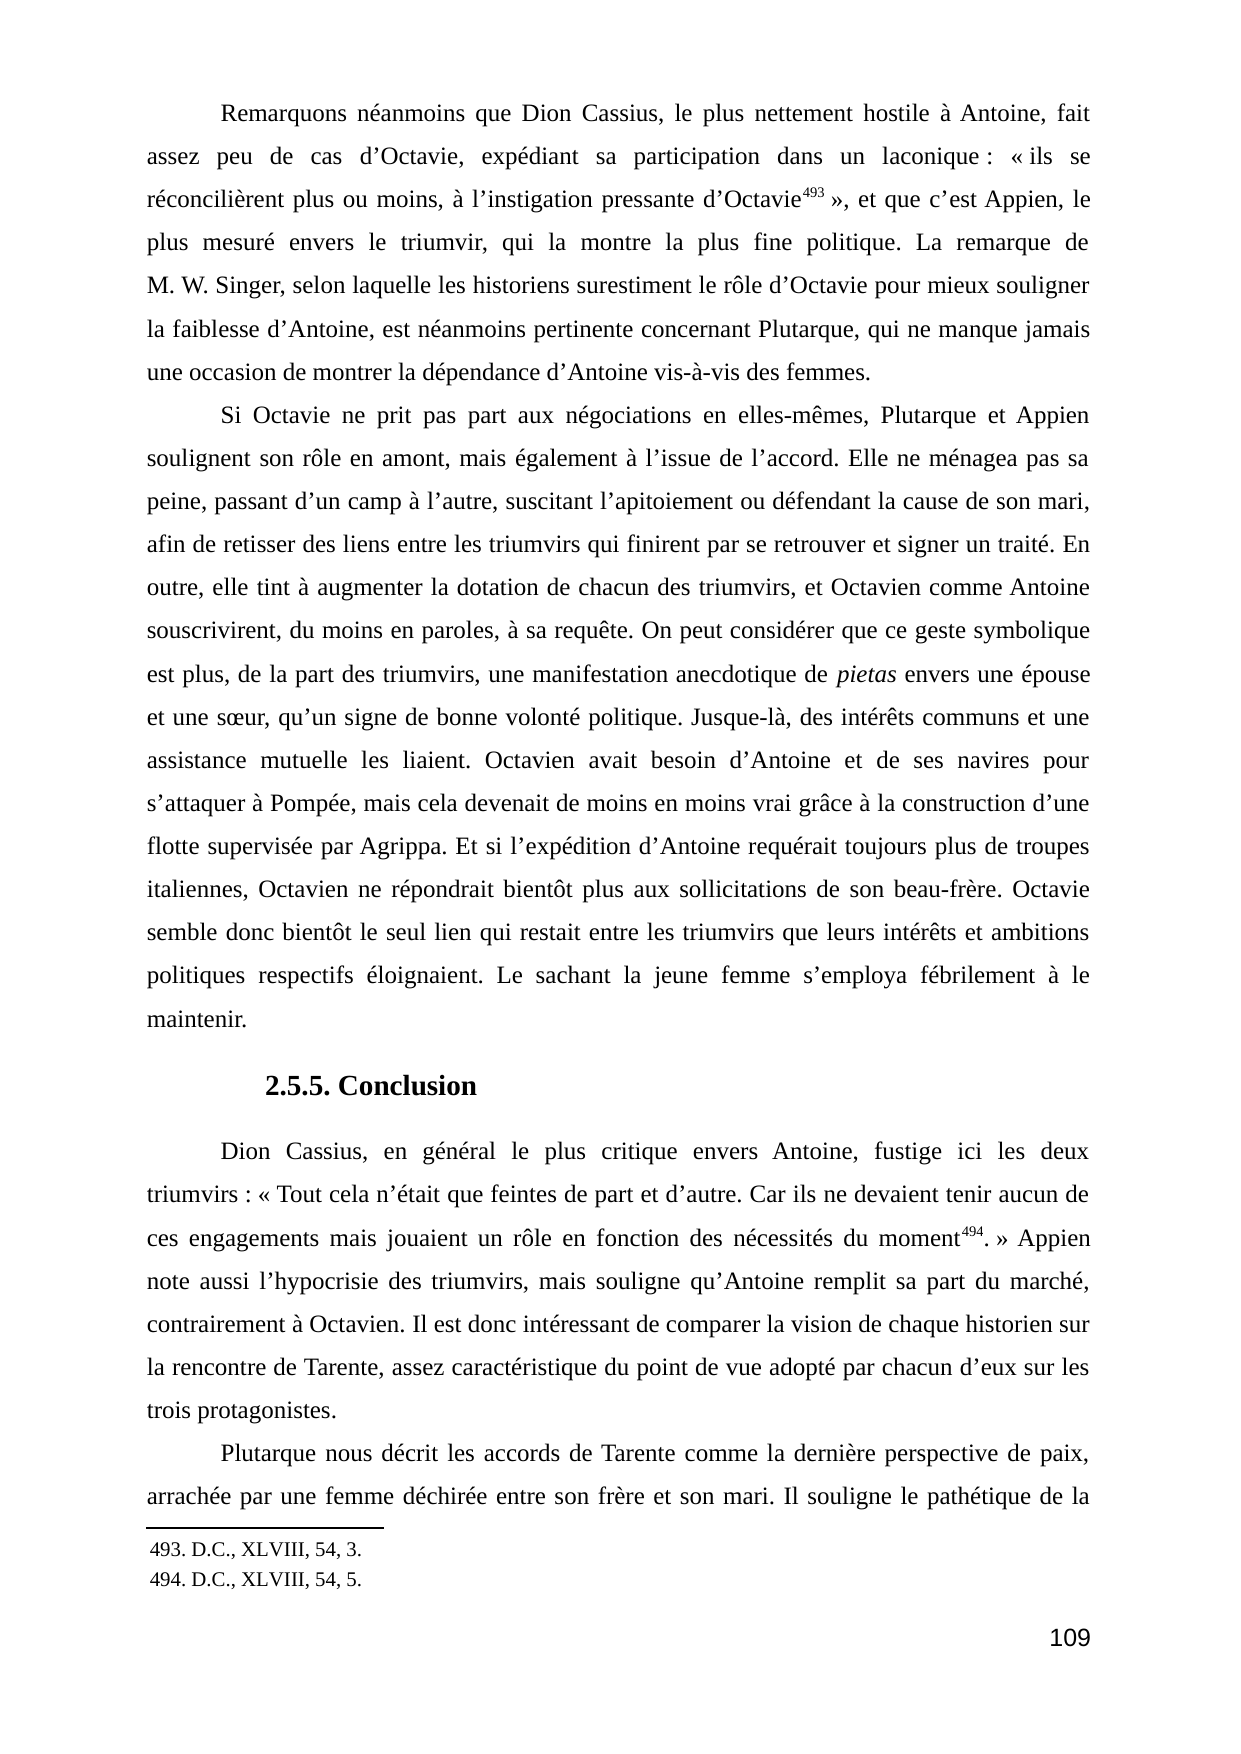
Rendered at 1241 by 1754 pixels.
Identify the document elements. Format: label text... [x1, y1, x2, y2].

text Plutarque nous décrit les accords de Tarente comme la dernière perspective de paix, arrachée par une femme déchirée entre son frère et son mari. Il souligne le pathétique de la [147, 1438, 1091, 1510]
text . D.C., XLVIII, 54, 3. [147, 1534, 1091, 1564]
subtitle 2.5.5. Conclusion [265, 1068, 1091, 1102]
text . D.C., XLVIII, 54, 5. [147, 1564, 1091, 1593]
text Si Octavie ne prit pas part aux négociations en elles-mêmes, Plutarque et Appien soulignent son rôle en amont, mais également à l’issue de l’accord. Elle ne ménagea pas sa peine, passant d’un camp à l’autre, suscitant l’apitoiement ou défendant la cause de son mari, afin de retisser des liens entre les triumvirs qui finirent par se retrouver et signer un traité. En outre, elle tint à augmenter la dotation de chacun des triumvirs, et Octavien comme Antoine souscrivirent, du moins en paroles, à sa requête. On peut considérer que ce geste symbolique est plus, de la part des triumvirs, une manifestation anecdotique de pietas envers une épouse et une sœur, qu’un signe de bonne volonté politique. Jusque-là, des intérêts communs et une assistance mutuelle les liaient. Octavien avait besoin d’Antoine et de ses navires pour s’attaquer à Pompée, mais cela devenait de moins en moins vrai grâce à la construction d’une flotte supervisée par Agrippa. Et si l’expédition d’Antoine requérait toujours plus de troupes italiennes, Octavien ne répondrait bientôt plus aux sollicitations de son beau-frère. Octavie semble donc bientôt le seul lien qui restait entre les triumvirs que leurs intérêts et ambitions politiques respectifs éloignaient. Le sachant la jeune femme s’employa fébrilement à le maintenir. [147, 400, 1091, 1032]
text Dion Cassius, en général le plus critique envers Antoine, fustige ici les deux triumvirs : « Tout cela n’était que feintes de part et d’autre. Car ils ne devaient tenir aucun de ces engagements mais jouaient un rôle en fonction des nécessités du moment. » Appien note aussi l’hypocrisie des triumvirs, mais souligne qu’Antoine remplit sa part du marché, contrairement à Octavien. Il est donc intéressant de comparer la vision de chaque historien sur la rencontre de Tarente, assez caractéristique du point de vue adopté par chacun d’eux sur les trois protagonistes. [147, 1136, 1091, 1424]
text Remarquons néanmoins que Dion Cassius, le plus nettement hostile à Antoine, fait assez peu de cas d’Octavie, expédiant sa participation dans un laconique : « ils se réconcilièrent plus ou moins, à l’instigation pressante d’Octavie », et que c’est Appien, le plus mesuré envers le triumvir, qui la montre la plus fine politique. La remarque de M. W. Singer, selon laquelle les historiens surestiment le rôle d’Octavie pour mieux souligner la faiblesse d’Antoine, est néanmoins pertinente concernant Plutarque, qui ne manque jamais une occasion de montrer la dépendance d’Antoine vis-à-vis des femmes. [147, 98, 1091, 386]
